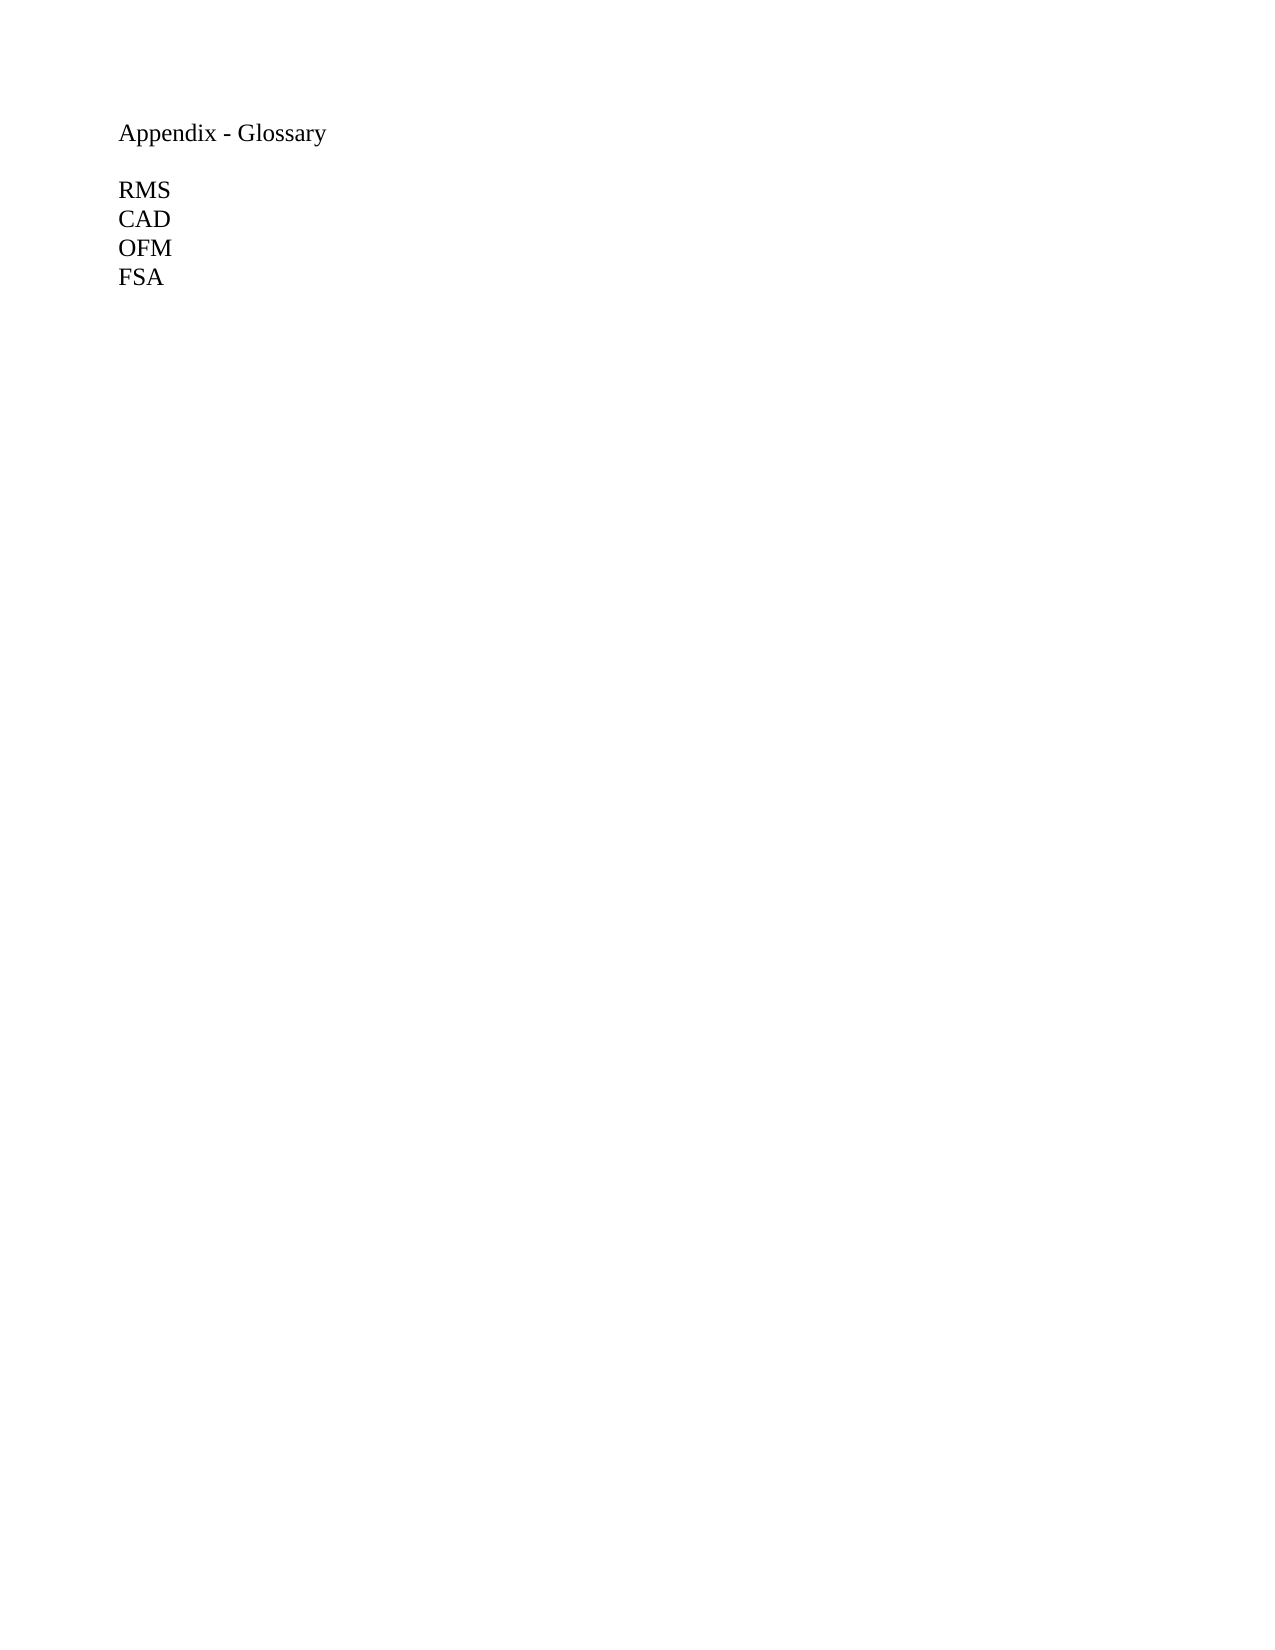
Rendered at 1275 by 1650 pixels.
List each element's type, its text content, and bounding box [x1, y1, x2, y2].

text RMS [118, 176, 1157, 204]
text Appendix - Glossary [118, 118, 1157, 147]
text FSA [118, 262, 1157, 291]
text OFM [118, 233, 1157, 262]
text CAD [118, 204, 1157, 233]
